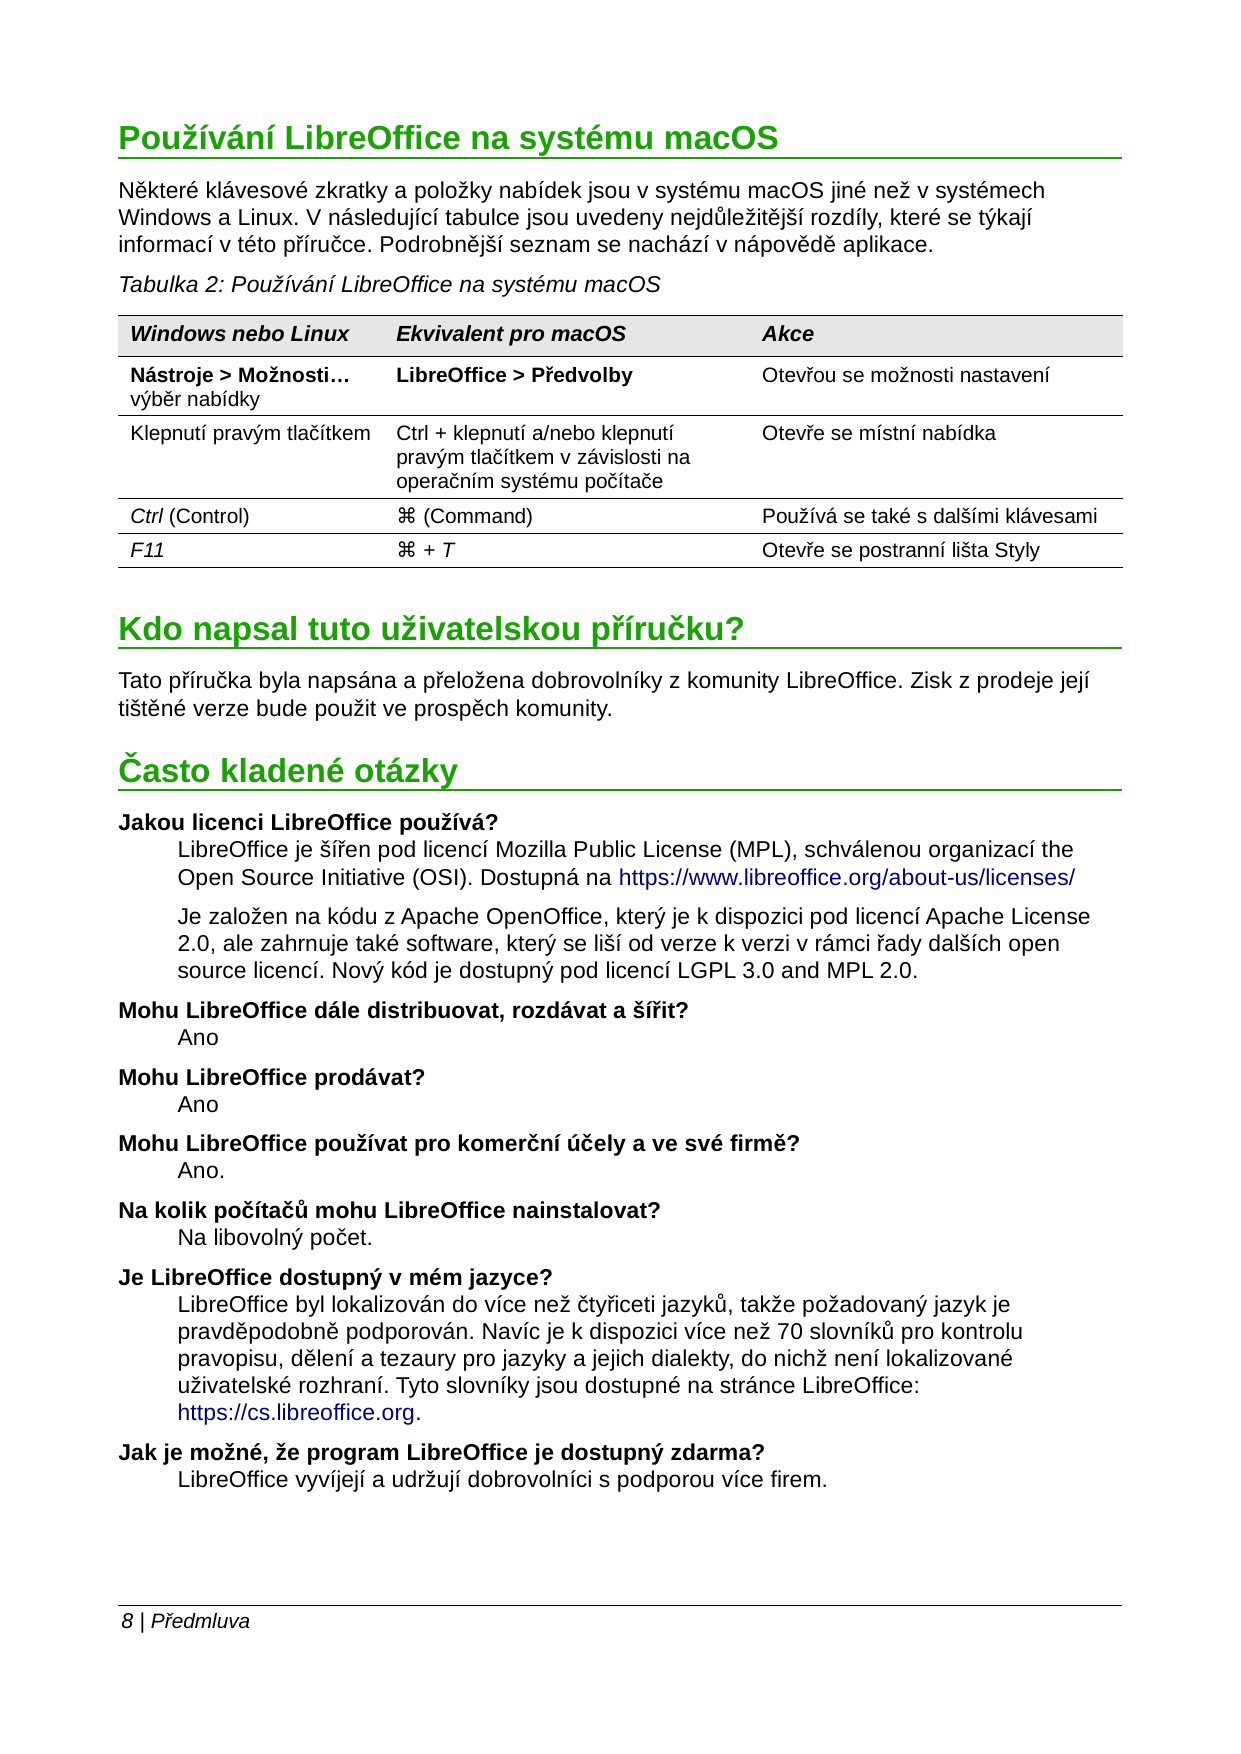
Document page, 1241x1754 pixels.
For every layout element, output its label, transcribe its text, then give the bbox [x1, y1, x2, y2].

table_cell Používá se také s dalšími klávesami [750, 499, 1123, 532]
text Je LibreOffice dostupný v mém jazyce? [118, 1263, 1122, 1290]
table_cell Klepnutí pravým tlačítkem [118, 416, 384, 498]
text Ano [177, 1090, 1122, 1117]
table_header Ekvivalent pro macOS [384, 316, 750, 356]
text Na kolik počítačů mohu LibreOffice nainstalovat? [118, 1196, 1122, 1223]
table_cell Otevře se místní nabídka [750, 416, 1123, 498]
text Jakou licenci LibreOffice používá? [118, 809, 1122, 836]
subtitle Kdo napsal tuto uživatelskou příručku? [118, 608, 1122, 647]
table_cell F11 [118, 534, 384, 567]
text Jak je možné, že program LibreOffice je dostupný zdarma? [118, 1438, 1122, 1465]
table_cell Otevře se postranní lišta Styly [750, 534, 1123, 567]
text Některé klávesové zkratky a položky nabídek jsou v systému macOS jiné než v systémech Windows a Linux. V následující tabulce jsou uvedeny nejdůležitější rozdíly, které se týkají informací v této příručce. Podrobnější seznam se nachází v nápovědě aplikace. [118, 176, 1122, 258]
table_cell ⌘ (Command) [384, 499, 750, 532]
text Tato příručka byla napsána a přeložena dobrovolníky z komunity LibreOffice. Zisk z prodeje její tištěné verze bude použit ve prospěch komunity. [118, 667, 1122, 721]
table_cell Otevřou se možnosti nastavení [750, 357, 1123, 415]
text Na libovolný počet. [177, 1223, 1122, 1250]
table_cell LibreOffice > Předvolby [384, 357, 750, 415]
text Ano [177, 1023, 1122, 1050]
table_cell ⌘ + T [384, 534, 750, 567]
text Mohu LibreOffice dále distribuovat, rozdávat a šířit? [118, 996, 1122, 1023]
subtitle Používání LibreOffice na systému macOS [118, 118, 1122, 157]
table_cell Ctrl + klepnutí a/nebo klepnutí pravým tlačítkem v závislosti na operačním systému počítače [384, 416, 750, 498]
table_header Akce [750, 316, 1123, 356]
text Ano. [177, 1157, 1122, 1184]
subtitle Často kladené otázky [118, 750, 1122, 789]
table_header Windows nebo Linux [118, 316, 384, 356]
table_cell Ctrl (Control) [118, 499, 384, 532]
table_cell Nástroje > Možnosti… výběr nabídky [118, 357, 384, 415]
text Tabulka 2: Používání LibreOffice na systému macOS [118, 270, 1122, 297]
text LibreOffice byl lokalizován do více než čtyřiceti jazyků, takže požadovaný jazyk je pravděpodobně podporován. Navíc je k dispozici více než 70 slovníků pro kontrolu pravopisu, dělení a tezaury pro jazyky a jejich dialekty, do nichž není lokalizované uživatelské rozhraní. Tyto slovníky jsou dostupné na stránce LibreOffice: https://cs.libreoffice.org. [177, 1290, 1122, 1425]
text Mohu LibreOffice používat pro komerční účely a ve své firmě? [118, 1129, 1122, 1157]
text Mohu LibreOffice prodávat? [118, 1063, 1122, 1090]
text Je založen na kódu z Apache OpenOffice, který je k dispozici pod licencí Apache License 2.0, ale zahrnuje také software, který se liší od verze k verzi v rámci řady dalších open source licencí. Nový kód je dostupný pod licencí LGPL 3.0 and MPL 2.0. [177, 902, 1122, 984]
text LibreOffice je šířen pod licencí Mozilla Public License (MPL), schválenou organizací the Open Source Initiative (OSI). Dostupná na https://www.libreoffice.org/about-us/licenses/ [177, 836, 1122, 890]
text LibreOffice vyvíjejí a udržují dobrovolníci s podporou více firem. [177, 1465, 1122, 1492]
